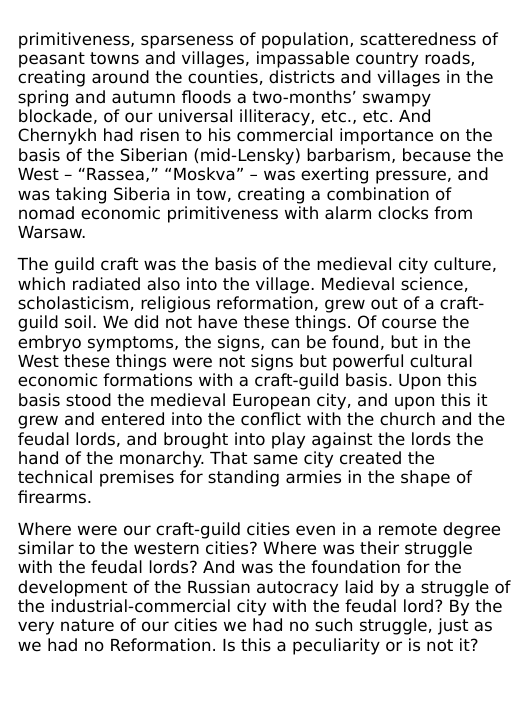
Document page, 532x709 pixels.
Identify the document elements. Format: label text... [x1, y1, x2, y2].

text Where were our craft-guild cities even in a remote degree similar to the western cities? Where was their struggle with the feudal lords? And was the foundation for the development of the Russian autocracy laid by a struggle of the industrial-commercial city with the feudal lord? By the very nature of our cities we had no such struggle, just as we had no Reformation. Is this a peculiarity or is not it? [18, 519, 514, 655]
text The guild craft was the basis of the medieval city culture, which radiated also into the village. Medieval science, scholasticism, religious reformation, grew out of a craft-guild soil. We did not have these things. Of course the embryo symptoms, the signs, can be found, but in the West these things were not signs but powerful cultural economic formations with a craft-guild basis. Upon this basis stood the medieval European city, and upon this it grew and entered into the conflict with the church and the feudal lords, and brought into play against the lords the hand of the monarchy. That same city created the technical premises for standing armies in the shape of firearms. [18, 255, 514, 507]
text primitiveness, sparseness of population, scatteredness of peasant towns and villages, impassable country roads, creating around the counties, districts and villages in the spring and autumn floods a two-months’ swampy blockade, of our universal illiteracy, etc., etc. And Chernykh had risen to his commercial importance on the basis of the Siberian (mid-Lensky) barbarism, because the West – “Rassea,” “Moskva” – was exerting pressure, and was taking Siberia in tow, creating a combination of nomad economic primitiveness with alarm clocks from Warsaw. [18, 29, 514, 243]
